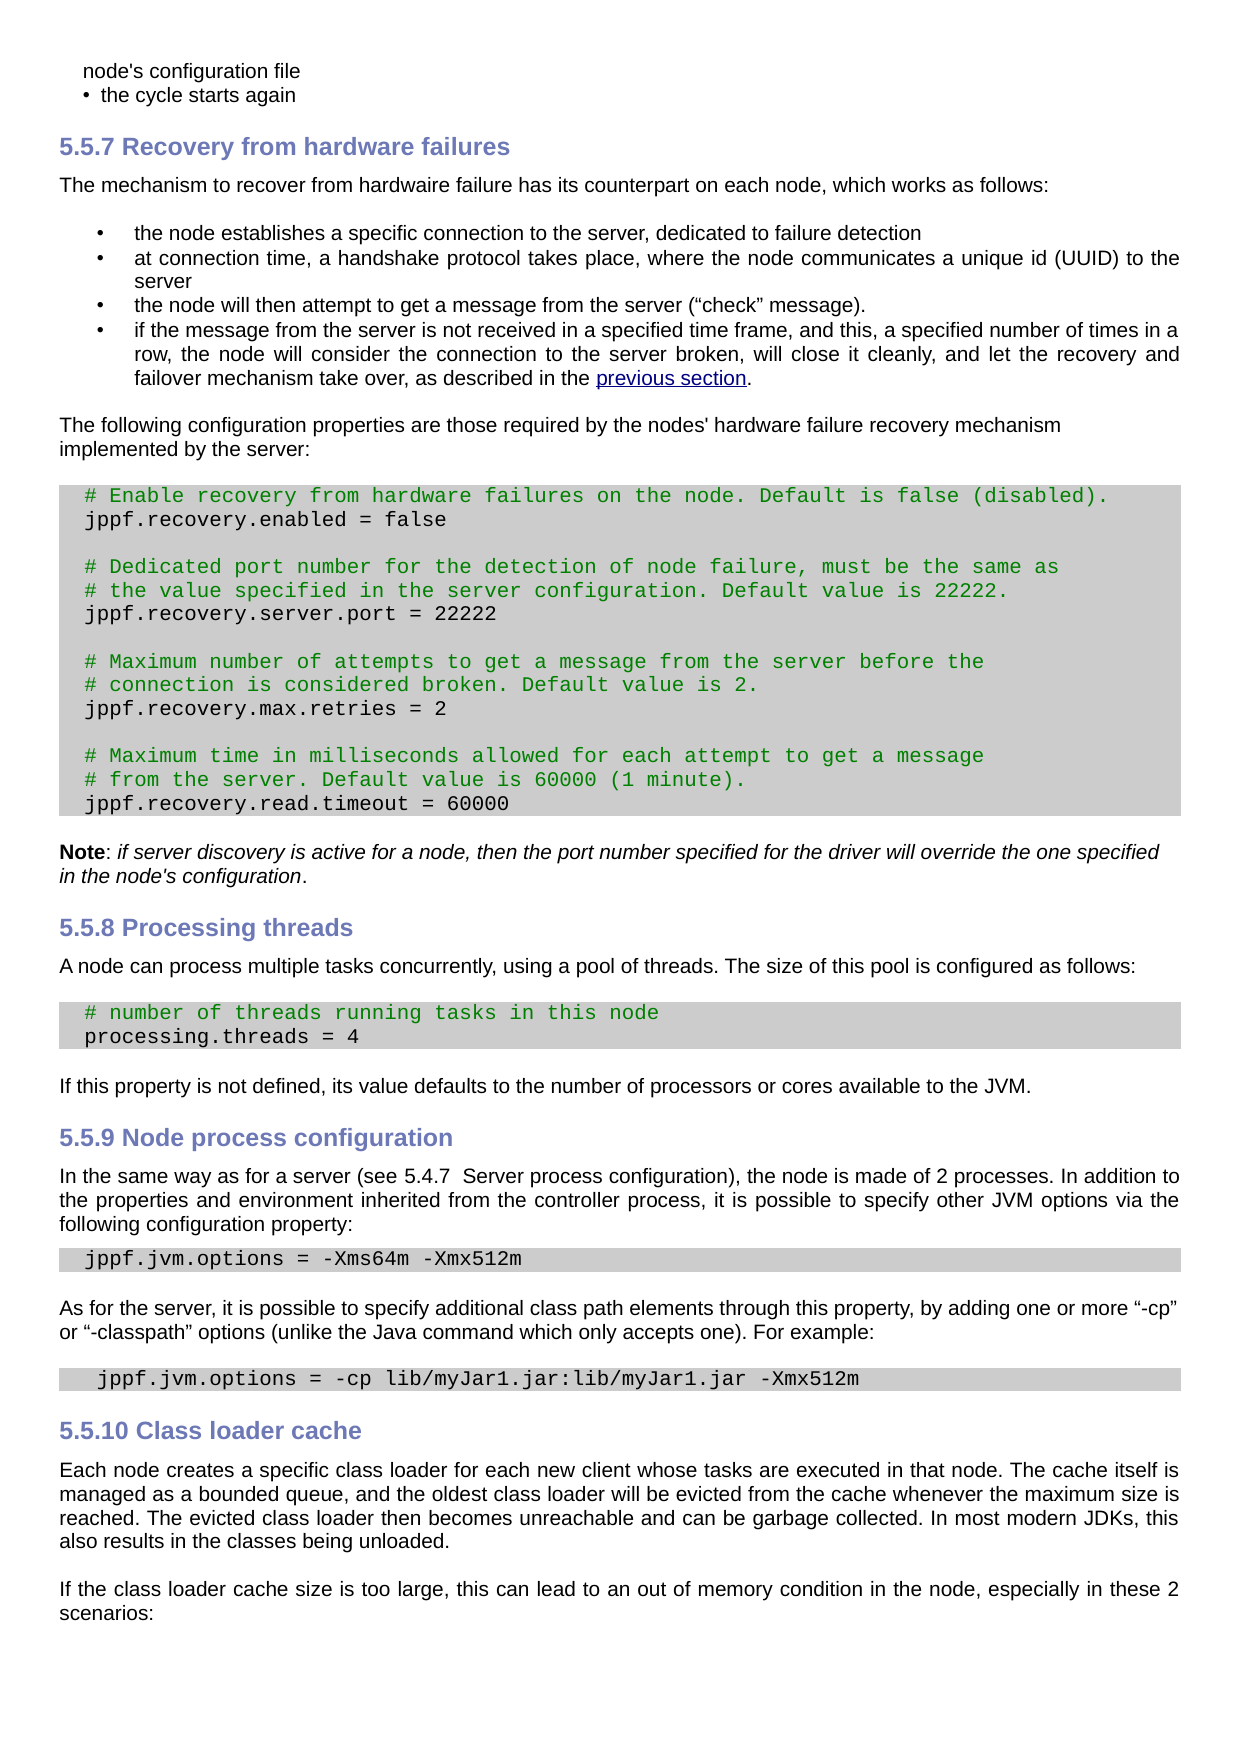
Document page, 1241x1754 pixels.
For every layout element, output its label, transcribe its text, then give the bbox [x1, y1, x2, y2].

subtitle Recovery from hardware failures [59, 132, 1181, 161]
list the node will then attempt to get a message from the server (“check” message). [97, 293, 1181, 317]
text # connection is considered broken. Default value is 2. [59, 674, 1181, 698]
subtitle Class loader cache [59, 1416, 1181, 1445]
text # Dedicated port number for the detection of node failure, must be the same as [59, 556, 1181, 580]
list at connection time, a handshake protocol takes place, where the node communicates a unique id (UUID) to the server [97, 245, 1181, 293]
text Each node creates a specific class loader for each new client whose tasks are executed in that node. The cache itself is managed as a bounded queue, and the oldest class loader will be evicted from the cache whenever the maximum size is reached. The evicted class loader then becomes unreachable and can be garbage collected. In most modern JDKs, this also results in the classes being unloaded. [59, 1457, 1181, 1553]
text As for the server, it is possible to specify additional class path elements through this property, by adding one or more “-cp” or “-classpath” options (unlike the Java command which only accepts one). For example: [59, 1296, 1181, 1344]
text The following configuration properties are those required by the nodes' hardware failure recovery mechanism implemented by the server: [59, 413, 1181, 461]
text jppf.jvm.options = -Xms64m -Xmx512m [59, 1248, 1181, 1272]
text The mechanism to recover from hardwaire failure has its counterpart on each node, which works as follows: [59, 173, 1181, 197]
text jppf.jvm.options = -cp lib/myJar1.jar:lib/myJar1.jar -Xmx512m [59, 1368, 1181, 1391]
text Note: if server discovery is active for a node, then the port number specified for the driver will override the one specified in the node's configuration. [59, 840, 1181, 888]
list the node establishes a specific connection to the server, dedicated to failure detection [97, 221, 1181, 245]
subtitle Processing threads [59, 913, 1181, 942]
text In the same way as for a server (see 5.4.7 Server process configuration), the node is made of 2 processes. In addition to the properties and environment inherited from the controller process, it is possible to specify other JVM options via the following configuration property: [59, 1164, 1181, 1236]
text A node can process multiple tasks concurrently, using a pool of threads. The size of this pool is configured as follows: [59, 954, 1181, 978]
text If the class loader cache size is too large, this can lead to an out of memory condition in the node, especially in these 2 scenarios: [59, 1577, 1181, 1625]
text jppf.recovery.server.port = 22222 [59, 603, 1181, 627]
list if the message from the server is not received in a specified time frame, and this, a specified number of times in a row, the node will consider the connection to the server broken, will close it cleanly, and let the recovery and failover mechanism take over, as described in the previous section. [97, 317, 1181, 389]
text jppf.recovery.read.timeout = 60000 [59, 793, 1181, 816]
text # from the server. Default value is 60000 (1 minute). [59, 769, 1181, 793]
text If this property is not defined, its value defaults to the number of processors or cores available to the JVM. [59, 1073, 1181, 1097]
text # the value specified in the server configuration. Default value is 22222. [59, 580, 1181, 603]
list node's configuration file [83, 59, 1181, 83]
text # number of threads running tasks in this node processing.threads = 4 [59, 1002, 1181, 1049]
text # Maximum time in milliseconds allowed for each attempt to get a message [59, 745, 1181, 769]
list the cycle starts again [83, 83, 1181, 107]
subtitle Node process configuration [59, 1122, 1181, 1151]
text # Enable recovery from hardware failures on the node. Default is false (disabled). [59, 485, 1181, 509]
text # Maximum number of attempts to get a message from the server before the [59, 651, 1181, 674]
text jppf.recovery.max.retries = 2 [59, 698, 1181, 722]
text jppf.recovery.enabled = false [59, 509, 1181, 532]
